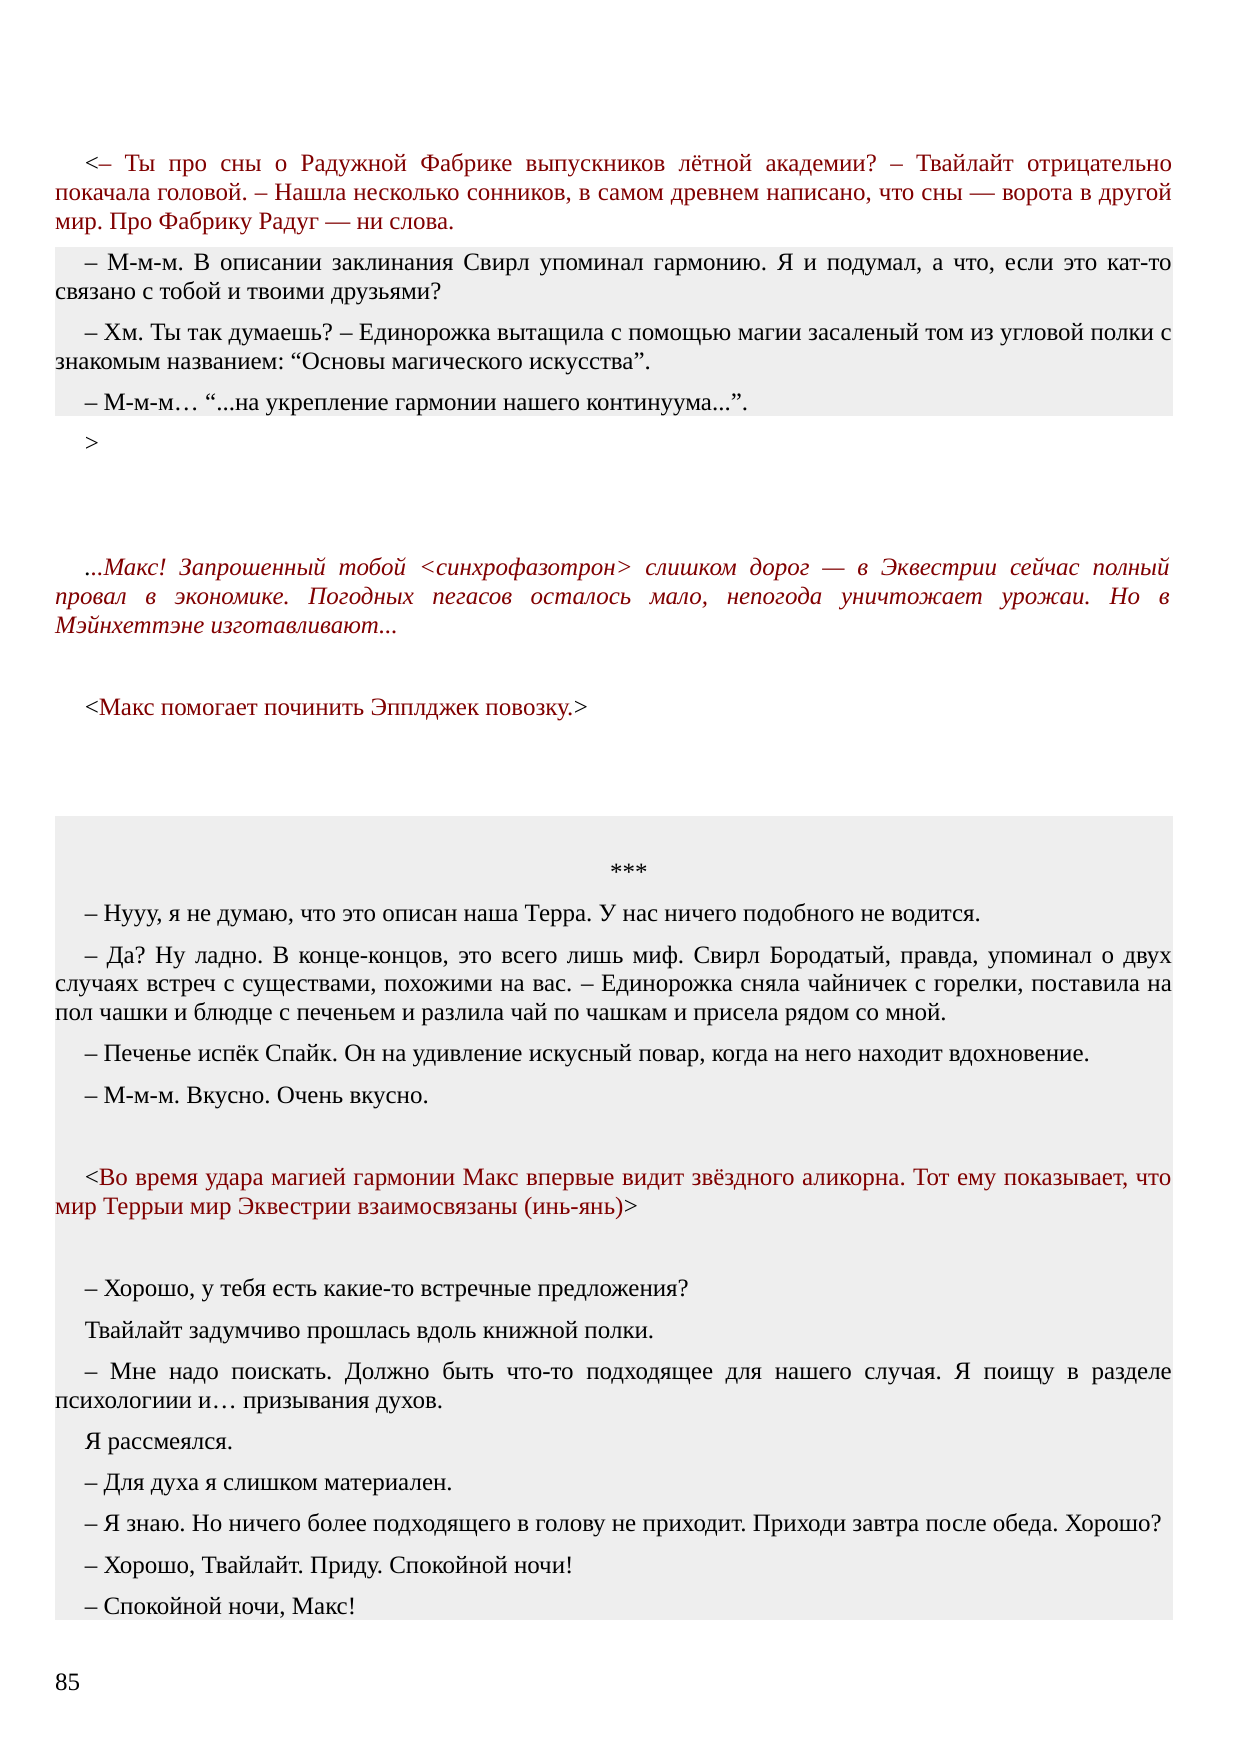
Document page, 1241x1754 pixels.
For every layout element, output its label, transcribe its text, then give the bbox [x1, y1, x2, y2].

text – Хорошо, у тебя есть какие-то встречные предложения? [55, 1273, 1173, 1302]
text – М-м-м. В описании заклинания Свирл упоминал гармонию. Я и подумал, а что, если это кат-то связано с тобой и твоими друзьями? [55, 247, 1173, 305]
text ...Макс! Запрошенный тобой <синхрофазотрон> слишком дорог — в Эквестрии сейчас полный провал в экономике. Погодных пегасов осталось мало, непогода уничтожает урожаи. Но в Мэйнхеттэне изготавливают... [55, 552, 1173, 638]
text – М-м-м. Вкусно. Очень вкусно. [55, 1080, 1173, 1108]
text <– Ты про сны о Радужной Фабрике выпускников лётной академии? – Твайлайт отрицательно покачала головой. – Нашла несколько сонников, в самом древнем написано, что сны — ворота в другой мир. Про Фабрику Радуг — ни слова. [55, 148, 1173, 235]
text > [55, 428, 1173, 457]
text *** [55, 857, 1173, 886]
text <Во время удара магией гармонии Макс впервые видит звёздного аликорна. Тот ему показывает, что мир Террыи мир Эквестрии взаимосвязаны (инь-янь)> [55, 1162, 1173, 1220]
text – Я знаю. Но ничего более подходящего в голову не приходит. Приходи завтра после обеда. Хорошо? [55, 1508, 1173, 1537]
text – Мне надо поискать. Должно быть что-то подходящее для нашего случая. Я поищу в разделе психологиии и… призывания духов. [55, 1356, 1173, 1413]
text – Нууу, я не думаю, что это описан наша Терра. У нас ничего подобного не водится. [55, 898, 1173, 927]
text – Хорошо, Твайлайт. Приду. Спокойной ночи! [55, 1550, 1173, 1578]
text – Хм. Ты так думаешь? – Единорожка вытащила с помощью магии засаленый том из угловой полки с знакомым названием: “Основы магического искусства”. [55, 317, 1173, 375]
text – Печенье испёк Спайк. Он на удивление искусный повар, когда на него находит вдохновение. [55, 1038, 1173, 1067]
text – Спокойной ночи, Макс! [55, 1591, 1173, 1620]
text – М-м-м… “...на укрепление гармонии нашего континуума...”. [55, 387, 1173, 416]
text – Да? Ну ладно. В конце-концов, это всего лишь миф. Свирл Бородатый, правда, упоминал о двух случаях встреч с существами, похожими на вас. – Единорожка сняла чайничек с горелки, поставила на пол чашки и блюдце с печеньем и разлила чай по чашкам и присела рядом со мной. [55, 940, 1173, 1026]
text Твайлайт задумчиво прошлась вдоль книжной полки. [55, 1315, 1173, 1343]
text – Для духа я слишком материален. [55, 1467, 1173, 1496]
text Я рассмеялся. [55, 1426, 1173, 1455]
text <Макс помогает починить Эпплджек повозку.> [55, 692, 1173, 721]
